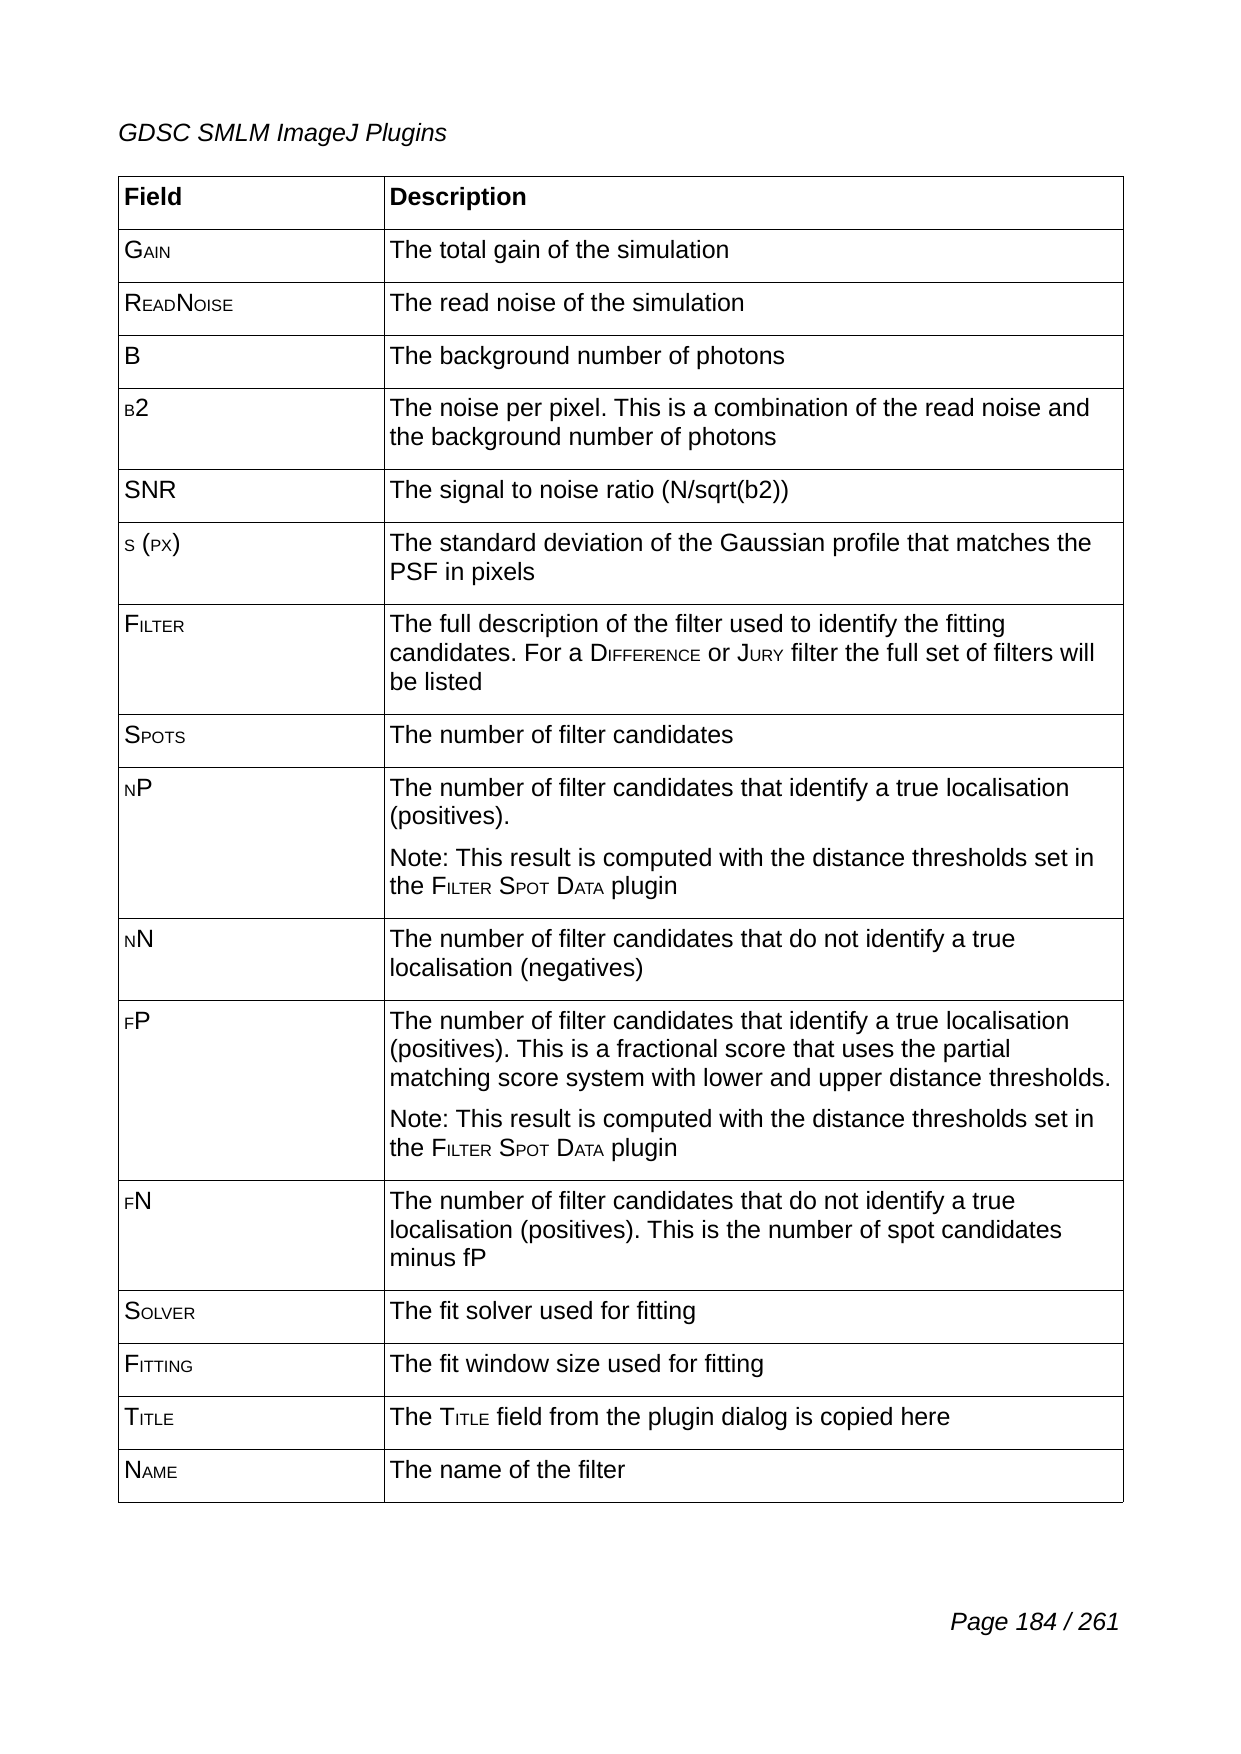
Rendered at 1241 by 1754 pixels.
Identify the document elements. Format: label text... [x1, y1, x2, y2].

table_cell The background number of photons [385, 336, 1123, 388]
table_cell The number of filter candidates that do not identify a true localisation (negatives) [385, 919, 1123, 1000]
table_cell Title [119, 1397, 384, 1449]
table_cell The Title field from the plugin dialog is copied here [385, 1397, 1123, 1449]
table_cell The number of filter candidates that identify a true localisation (positives). This is a fractional score that uses the partial matching score system with lower and upper distance thresholds. Note: This result is computed with the distance thresholds set in the Filter Spot Data plugin [385, 1001, 1123, 1180]
table_cell nP [119, 768, 384, 918]
table_cell Solver [119, 1291, 384, 1343]
table_cell fN [119, 1181, 384, 1290]
table_header Description [385, 177, 1123, 229]
table_cell The signal to noise ratio (N/sqrt(b2)) [385, 470, 1123, 522]
table_cell The number of filter candidates [385, 715, 1123, 767]
table_cell The standard deviation of the Gaussian profile that matches the PSF in pixels [385, 523, 1123, 603]
table_cell b2 [119, 389, 384, 469]
table_cell The full description of the filter used to identify the fitting candidates. For a Difference or Jury filter the full set of filters will be listed [385, 605, 1123, 714]
table_cell The fit window size used for fitting [385, 1344, 1123, 1396]
table_cell s (px) [119, 523, 384, 603]
table_cell The number of filter candidates that identify a true localisation (positives). Note: This result is computed with the distance thresholds set in the Filter Spot Data plugin [385, 768, 1123, 918]
table_cell Name [119, 1450, 384, 1502]
table_cell The read noise of the simulation [385, 283, 1123, 335]
table_cell The number of filter candidates that do not identify a true localisation (positives). This is the number of spot candidates minus fP [385, 1181, 1123, 1290]
table_cell Spots [119, 715, 384, 767]
table_cell SNR [119, 470, 384, 522]
table_cell ReadNoise [119, 283, 384, 335]
table_cell Fitting [119, 1344, 384, 1396]
table_cell The fit solver used for fitting [385, 1291, 1123, 1343]
table_cell Gain [119, 230, 384, 282]
table_cell B [119, 336, 384, 388]
table_header Field [119, 177, 384, 229]
table_cell Filter [119, 605, 384, 714]
table_cell The total gain of the simulation [385, 230, 1123, 282]
table_cell fP [119, 1001, 384, 1180]
table_cell The noise per pixel. This is a combination of the read noise and the background number of photons [385, 389, 1123, 469]
table_cell The name of the filter [385, 1450, 1123, 1502]
table_cell nN [119, 919, 384, 1000]
